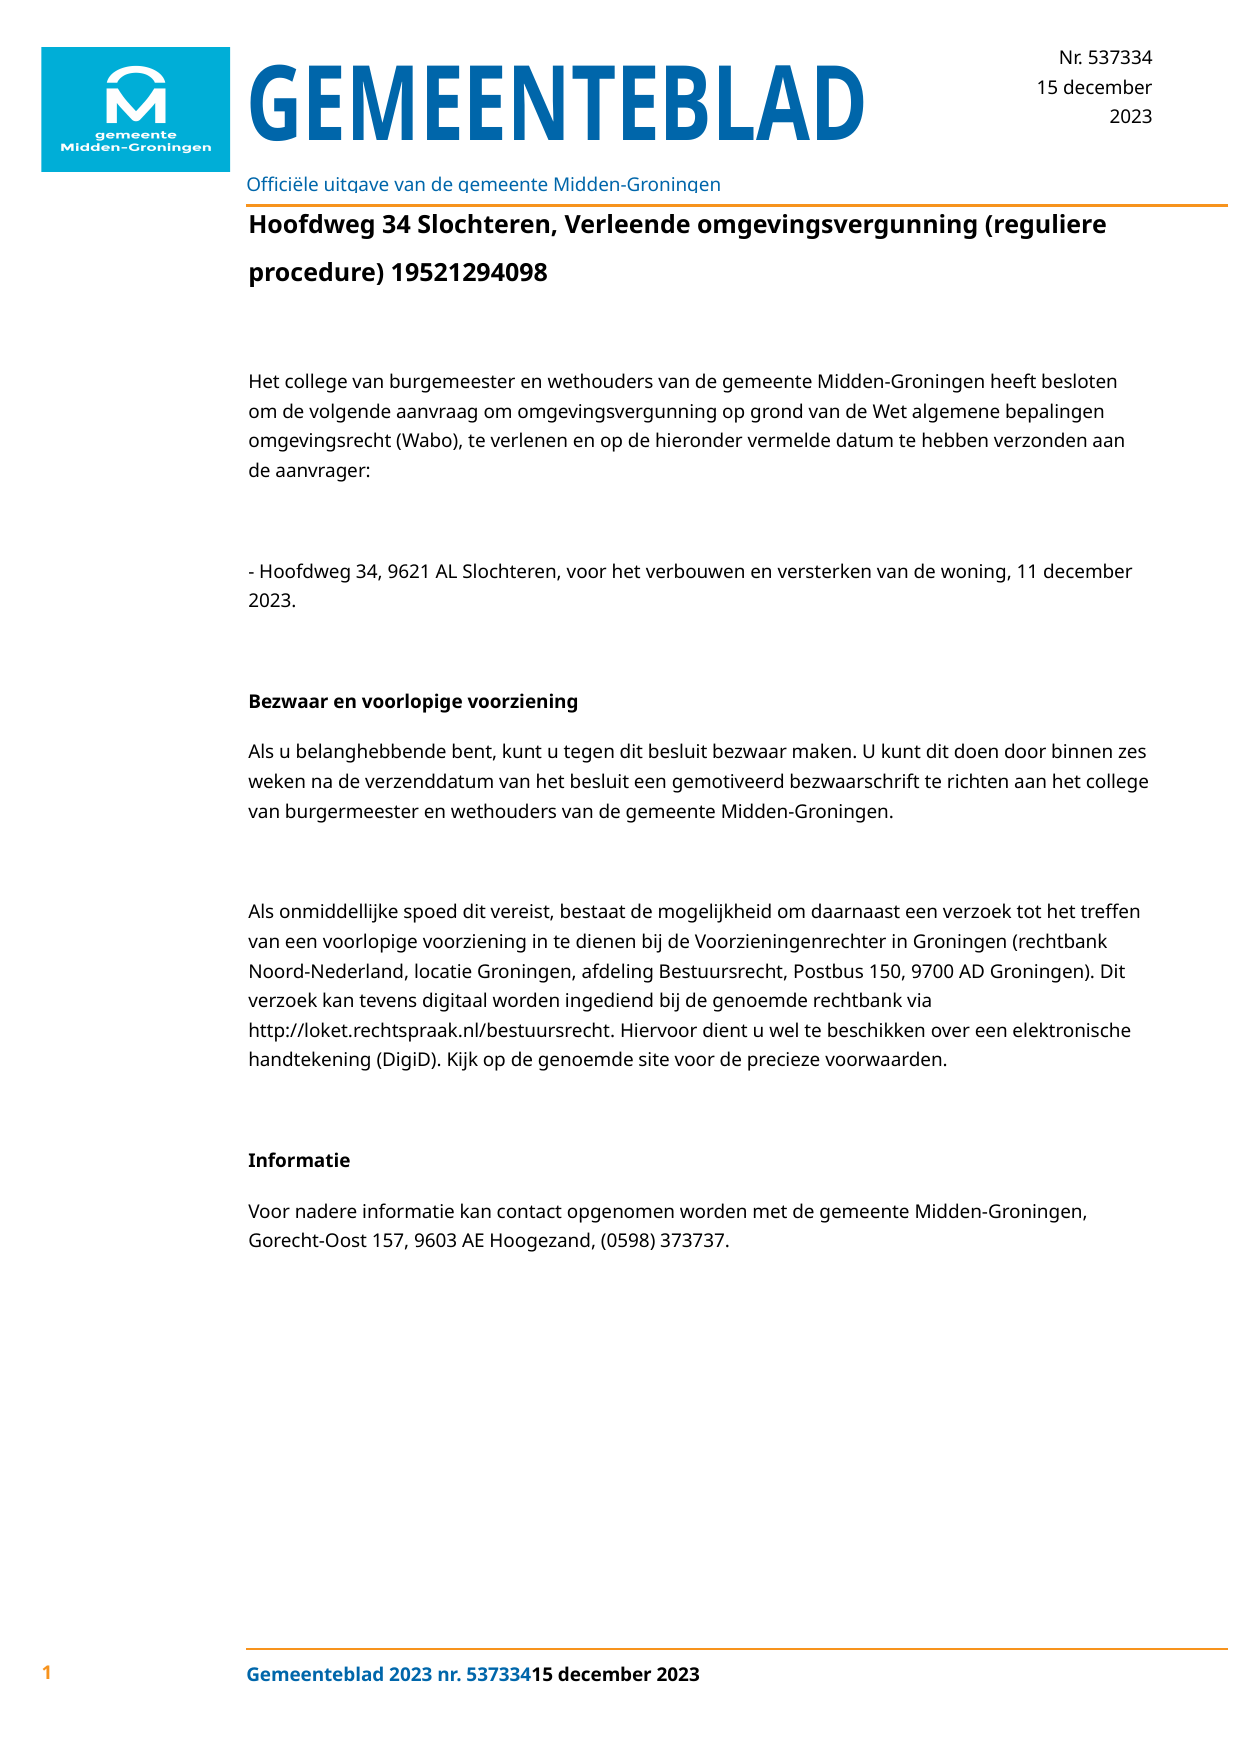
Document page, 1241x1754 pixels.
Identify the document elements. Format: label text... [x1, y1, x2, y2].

text Informatie [248, 1147, 1152, 1173]
text - Hoofdweg 34, 9621 AL Slochteren, voor het verbouwen en versterken van de woning, 11 december 2023. [248, 558, 1152, 613]
picture [184, 146, 190, 153]
text Hoofdweg 34 Slochteren, Verleende omgevingsvergunning (reguliere procedure) 19521294098 [248, 207, 1152, 288]
text Het college van burgemeester en wethouders van de gemeente Midden-Groningen heeft besloten om de volgende aanvraag om omgevingsvergunning op grond van de Wet algemene bepalingen omgevingsrecht (Wabo), te verlenen en op de hieronder vermelde datum te hebben verzonden aan de aanvrager: [248, 368, 1152, 483]
text Bezwaar en voorlopige voorziening [248, 688, 1152, 714]
text Voor nadere informatie kan contact opgenomen worden met de gemeente Midden-Groningen, Gorecht-Oost 157, 9603 AE Hoogezand, (0598) 373737. [248, 1198, 1152, 1253]
picture [108, 66, 164, 82]
picture [107, 89, 165, 122]
text Als u belanghebbende bent, kunt u tegen dit besluit bezwaar maken. U kunt dit doen door binnen zes weken na de verzenddatum van het besluit een gemotiveerd bezwaarschrift te richten aan het college van burgermeester en wethouders van de gemeente Midden-Groningen. [248, 739, 1152, 824]
text Als onmiddellijke spoed dit vereist, bestaat de mogelijkheid om daarnaast een verzoek tot het treffen van een voorlopige voorziening in te dienen bij de Voorzieningenrechter in Groningen (rechtbank Noord-Nederland, locatie Groningen, afdeling Bestuursrecht, Postbus 150, 9700 AD Groningen). Dit verzoek kan tevens digitaal worden ingediend bij de genoemde rechtbank via http://loket.rechtspraak.nl/bestuursrecht. Hiervoor dient u wel te beschikken over een elektronische handtekening (DigiD). Kijk op de genoemde site voor de precieze voorwaarden. [248, 899, 1152, 1072]
